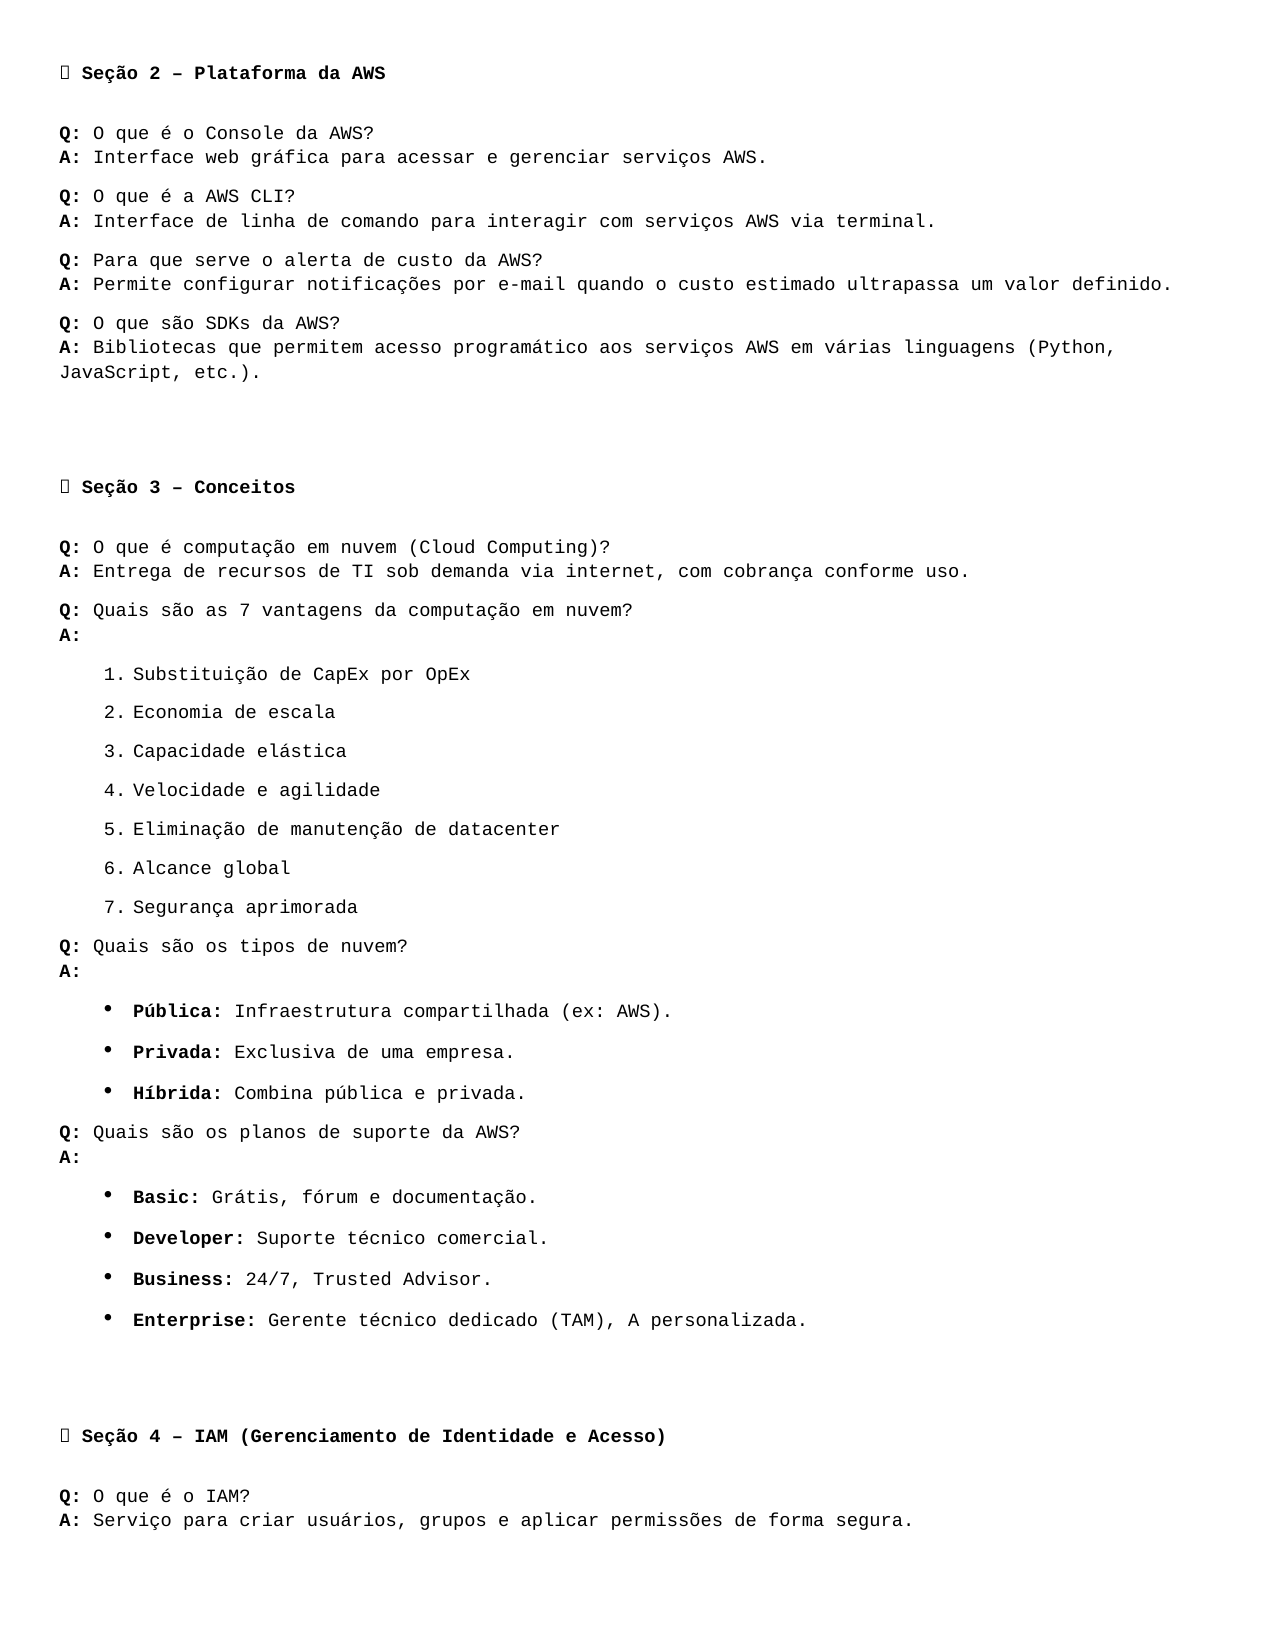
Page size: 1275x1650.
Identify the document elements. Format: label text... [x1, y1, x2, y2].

list Enterprise: Gerente técnico dedicado (TAM), A personalizada. [103, 1309, 1216, 1332]
list Eliminação de manutenção de datacenter [103, 820, 1216, 841]
list Economia de escala [103, 703, 1216, 724]
list Capacidade elástica [103, 742, 1216, 763]
text Q: O que é a AWS CLI? A: Interface de linha de comando para interagir com serviços AWS via terminal. [59, 187, 1216, 233]
text Q: O que é o IAM? A: Serviço para criar usuários, grupos e aplicar permissões de forma segura. [59, 1487, 1216, 1532]
text Q: Quais são as 7 vantagens da computação em nuvem? A: [59, 601, 1216, 647]
text Q: O que é computação em nuvem (Cloud Computing)? A: Entrega de recursos de TI sob demanda via internet, com cobrança conforme uso. [59, 538, 1216, 583]
list Substituição de CapEx por OpEx [103, 664, 1216, 686]
text Q: O que são SDKs da AWS? A: Bibliotecas que permitem acesso programático aos serviços AWS em várias linguagens (Python, JavaScript, etc.). [59, 314, 1216, 384]
subtitle 🧠 Seção 2 – Plataforma da AWS [59, 59, 1216, 85]
subtitle 🧠 Seção 4 – IAM (Gerenciamento de Identidade e Acesso) [59, 1422, 1216, 1448]
text Q: Para que serve o alerta de custo da AWS? A: Permite configurar notificações por e-mail quando o custo estimado ultrapassa um valor definido. [59, 250, 1216, 296]
list Pública: Infraestrutura compartilhada (ex: AWS). [103, 1000, 1216, 1023]
text Q: Quais são os tipos de nuvem? A: [59, 937, 1216, 983]
text Q: O que é o Console da AWS? A: Interface web gráfica para acessar e gerenciar serviços AWS. [59, 124, 1216, 169]
list Alcance global [103, 859, 1216, 880]
list Híbrida: Combina pública e privada. [103, 1082, 1216, 1105]
list Basic: Grátis, fórum e documentação. [103, 1187, 1216, 1209]
list Privada: Exclusiva de uma empresa. [103, 1041, 1216, 1064]
list Business: 24/7, Trusted Advisor. [103, 1268, 1216, 1291]
list Segurança aprimorada [103, 898, 1216, 919]
list Velocidade e agilidade [103, 781, 1216, 802]
list Developer: Suporte técnico comercial. [103, 1227, 1216, 1250]
text Q: Quais são os planos de suporte da AWS? A: [59, 1123, 1216, 1169]
subtitle 🧠 Seção 3 – Conceitos [59, 473, 1216, 499]
